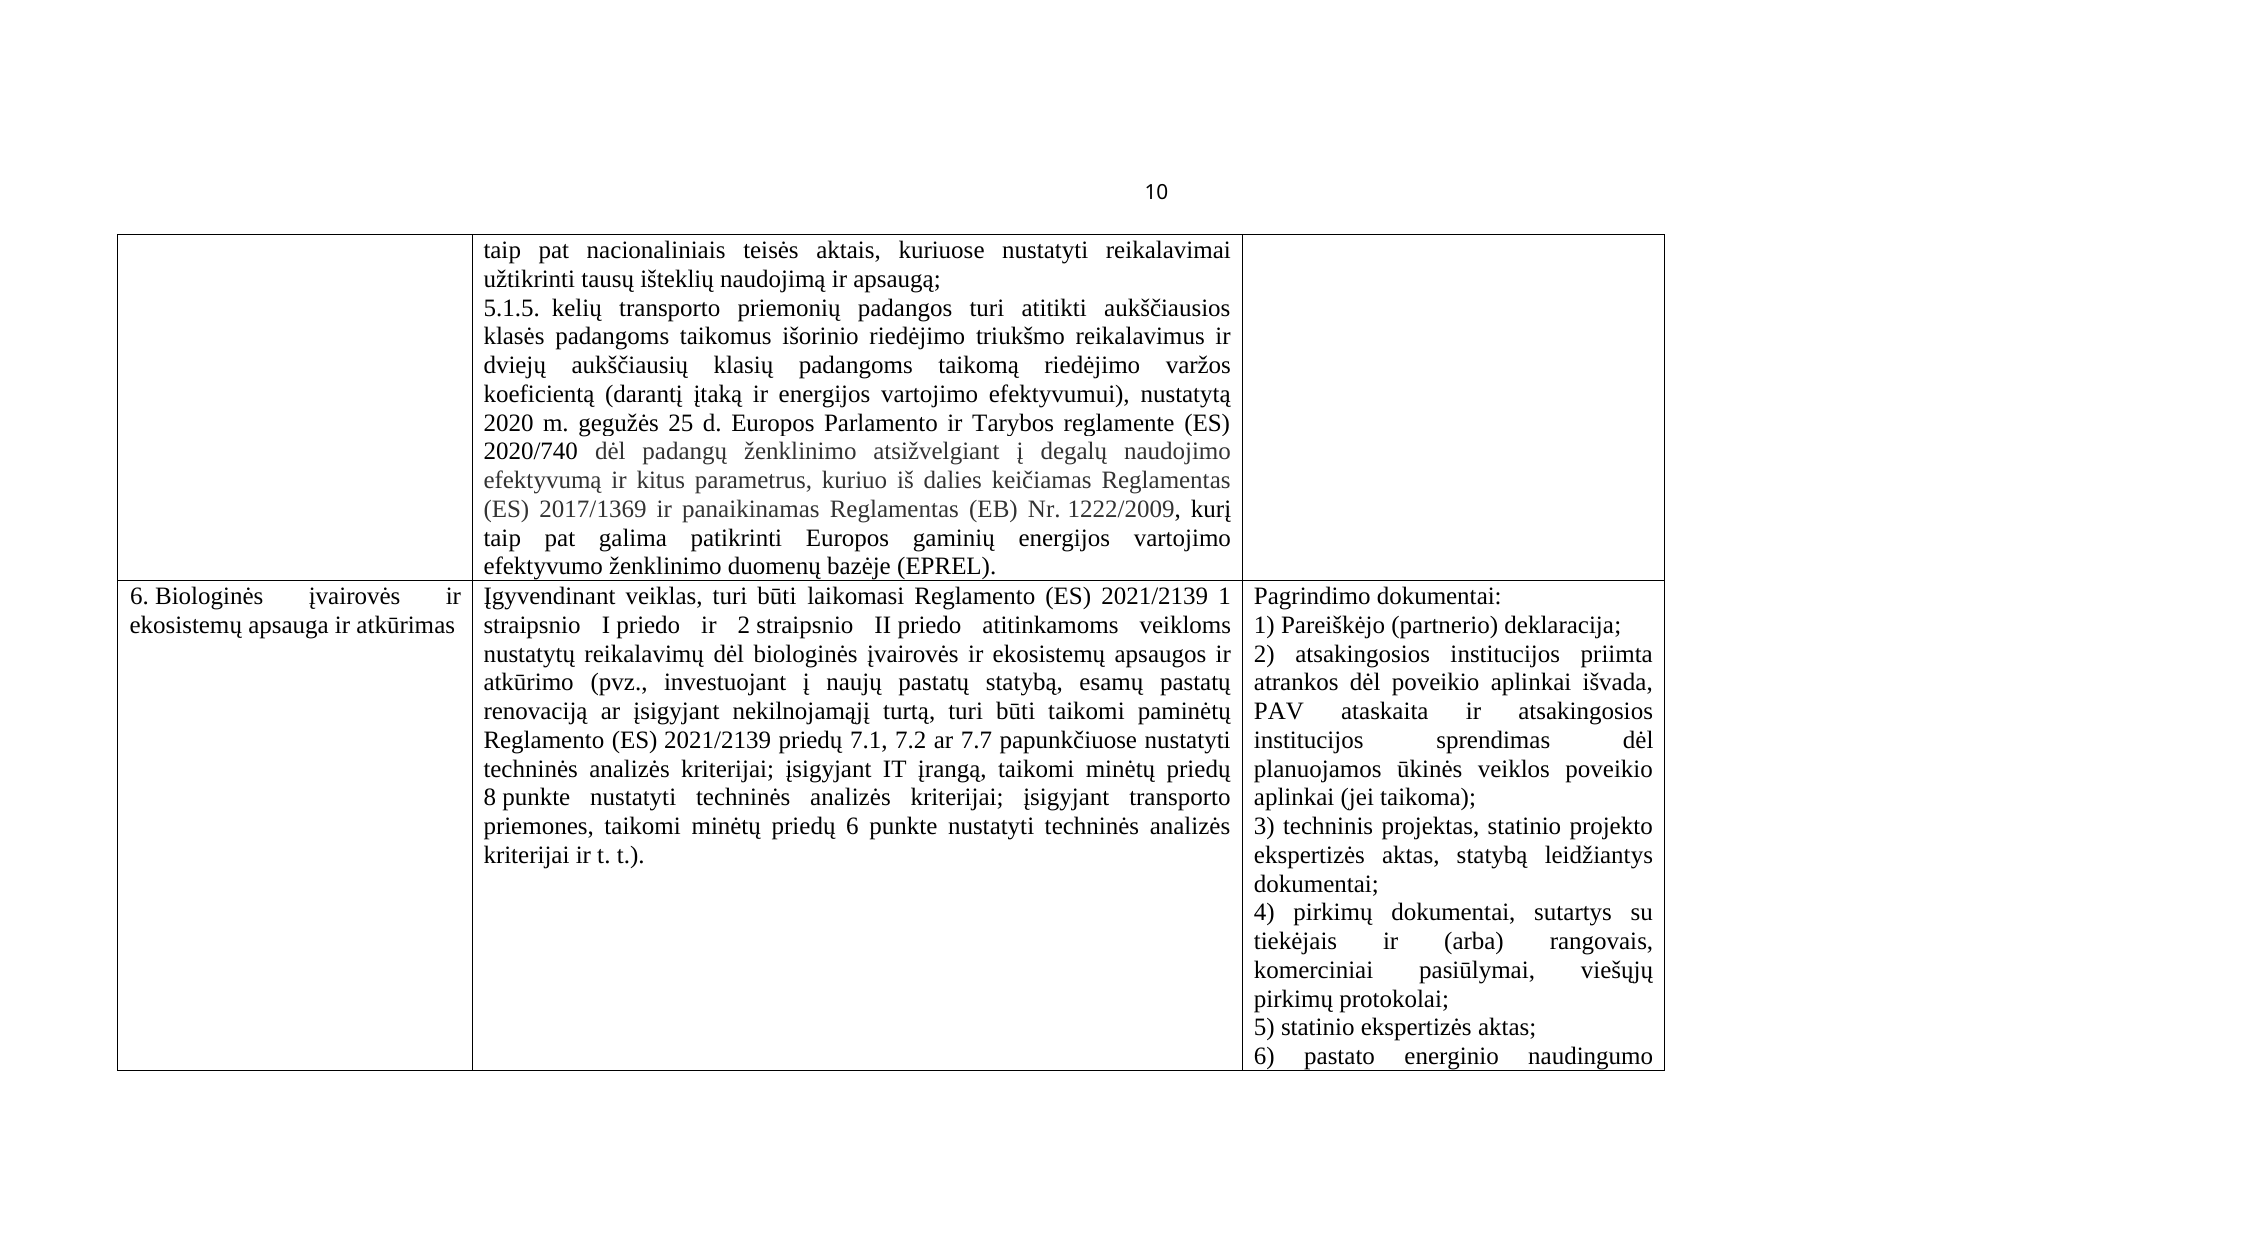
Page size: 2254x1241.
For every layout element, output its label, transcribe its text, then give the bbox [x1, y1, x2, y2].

table_cell Įgyvendinant veiklas, turi būti laikomasi Reglamento (ES) 2021/2139 1 straipsnio I priedo ir 2 straipsnio II priedo atitinkamoms veikloms nustatytų reikalavimų dėl biologinės įvairovės ir ekosistemų apsaugos ir atkūrimo (pvz., investuojant į naujų pastatų statybą, esamų pastatų renovaciją ar įsigyjant nekilnojamąjį turtą, turi būti taikomi paminėtų Reglamento (ES) 2021/2139 priedų 7.1, 7.2 ar 7.7 papunkčiuose nustatyti techninės analizės kriterijai; įsigyjant IT įrangą, taikomi minėtų priedų 8 punkte nustatyti techninės analizės kriterijai; įsigyjant transporto priemones, taikomi minėtų priedų 6 punkte nustatyti techninės analizės kriterijai ir t. t.). [473, 581, 1242, 1070]
table_cell [1243, 235, 1664, 580]
table_cell Pagrindimo dokumentai: 1) Pareiškėjo (partnerio) deklaracija; 2) atsakingosios institucijos priimta atrankos dėl poveikio aplinkai išvada, PAV ataskaita ir atsakingosios institucijos sprendimas dėl planuojamos ūkinės veiklos poveikio aplinkai (jei taikoma); 3) techninis projektas, statinio projekto ekspertizės aktas, statybą leidžiantys dokumentai; 4) pirkimų dokumentai, sutartys su tiekėjais ir (arba) rangovais, komerciniai pasiūlymai, viešųjų pirkimų protokolai; 5) statinio ekspertizės aktas; 6) pastato energinio naudingumo [1243, 581, 1664, 1070]
table_cell [118, 235, 472, 580]
table_cell taip pat nacionaliniais teisės aktais, kuriuose nustatyti reikalavimai užtikrinti tausų išteklių naudojimą ir apsaugą; 5.1.5. kelių transporto priemonių padangos turi atitikti aukščiausios klasės padangoms taikomus išorinio riedėjimo triukšmo reikalavimus ir dviejų aukščiausių klasių padangoms taikomą riedėjimo varžos koeficientą (darantį įtaką ir energijos vartojimo efektyvumui), nustatytą 2020 m. gegužės 25 d. Europos Parlamento ir Tarybos reglamente (ES) 2020/740 dėl padangų ženklinimo atsižvelgiant į degalų naudojimo efektyvumą ir kitus parametrus, kuriuo iš dalies keičiamas Reglamentas (ES) 2017/1369 ir panaikinamas Reglamentas (EB) Nr. 1222/2009, kurį taip pat galima patikrinti Europos gaminių energijos vartojimo efektyvumo ženklinimo duomenų bazėje (EPREL). [473, 235, 1242, 580]
table_cell 6. Biologinės įvairovės ir ekosistemų apsauga ir atkūrimas [118, 581, 472, 1070]
